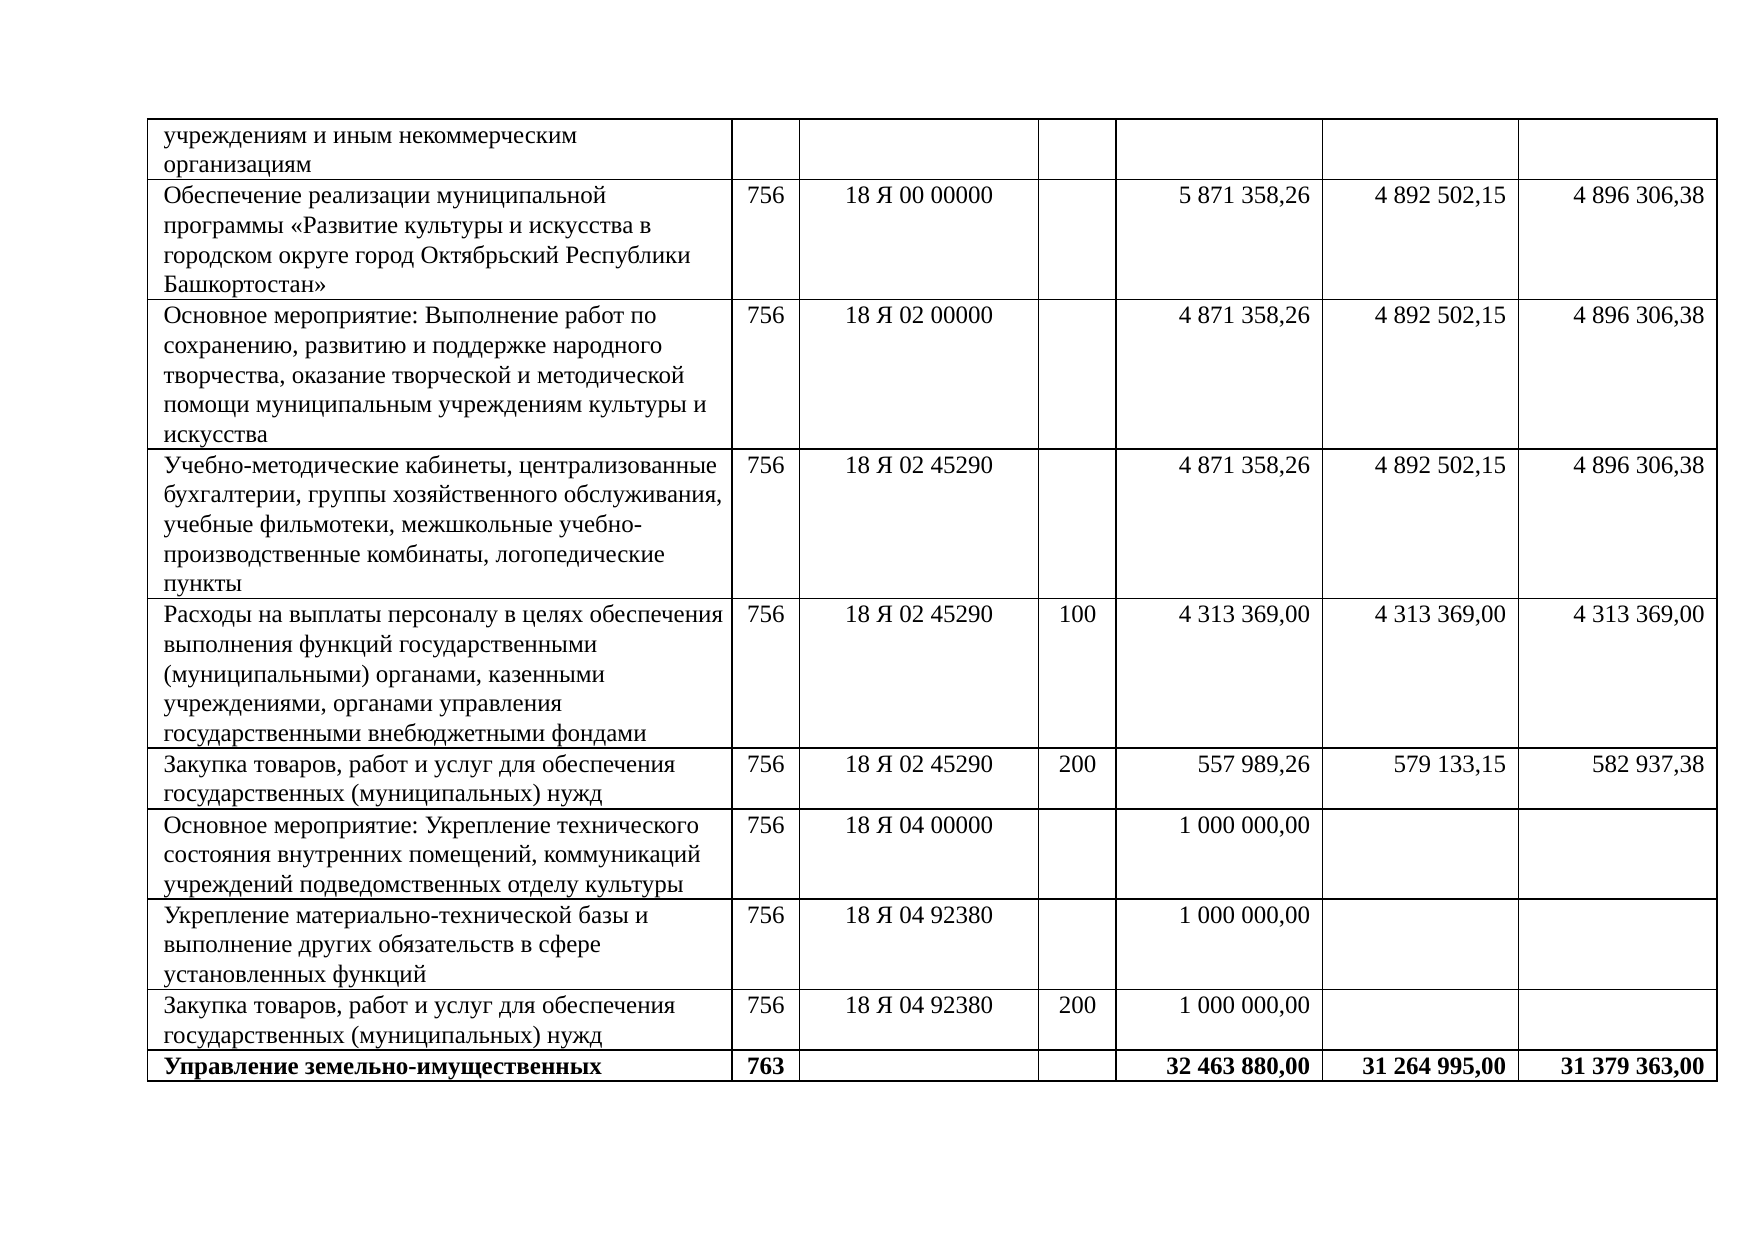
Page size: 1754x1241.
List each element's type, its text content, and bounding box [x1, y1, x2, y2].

table_cell Закупка товаров, работ и услуг для обеспечения государственных (муниципальных) нужд [148, 749, 731, 808]
table_cell [800, 120, 1038, 179]
table_cell Управление земельно-имущественных [148, 1051, 731, 1080]
table_cell Укрепление материально-технической базы и выполнение других обязательств в сфере установленных функций [148, 900, 731, 988]
table_cell 756 [733, 900, 799, 988]
table_cell [733, 120, 799, 179]
table_cell Основное мероприятие: Выполнение работ по сохранению, развитию и поддержке народного творчества, оказание творческой и методической помощи муниципальным учреждениям культуры и искусства [148, 300, 731, 448]
table_cell 756 [733, 180, 799, 299]
table_cell [800, 1051, 1038, 1080]
table_cell 4 892 502,15 [1323, 300, 1518, 448]
table_cell [1519, 900, 1716, 988]
table_cell 18 Я 04 00000 [800, 810, 1038, 898]
table_cell [1323, 900, 1518, 988]
table_cell 756 [733, 810, 799, 898]
table_cell [1117, 120, 1322, 179]
table_cell 756 [733, 300, 799, 448]
table_cell 32 463 880,00 [1117, 1051, 1322, 1080]
table_cell 557 989,26 [1117, 749, 1322, 808]
table_cell 1 000 000,00 [1117, 810, 1322, 898]
table_cell [1519, 120, 1716, 179]
table_cell 200 [1039, 990, 1115, 1049]
table_cell 4 896 306,38 [1519, 450, 1716, 598]
table_cell [1519, 810, 1716, 898]
table_cell 31 264 995,00 [1323, 1051, 1518, 1080]
table_cell [1039, 450, 1115, 598]
table_cell 100 [1039, 599, 1115, 747]
table_cell [1323, 120, 1518, 179]
table_cell 4 892 502,15 [1323, 450, 1518, 598]
table_cell 579 133,15 [1323, 749, 1518, 808]
table_cell 18 Я 04 92380 [800, 900, 1038, 988]
table_cell 31 379 363,00 [1519, 1051, 1716, 1080]
table_cell 756 [733, 599, 799, 747]
table_cell 582 937,38 [1519, 749, 1716, 808]
table_cell 1 000 000,00 [1117, 900, 1322, 988]
table_cell учреждениям и иным некоммерческим организациям [148, 120, 731, 179]
table_cell 4 896 306,38 [1519, 180, 1716, 299]
table_cell 4 313 369,00 [1519, 599, 1716, 747]
table_cell 1 000 000,00 [1117, 990, 1322, 1049]
table_cell 4 896 306,38 [1519, 300, 1716, 448]
table_cell [1039, 300, 1115, 448]
table_cell [1323, 810, 1518, 898]
table_cell [1323, 990, 1518, 1049]
table_cell [1039, 810, 1115, 898]
table_cell 756 [733, 450, 799, 598]
table_cell 18 Я 04 92380 [800, 990, 1038, 1049]
table_cell Закупка товаров, работ и услуг для обеспечения государственных (муниципальных) нужд [148, 990, 731, 1049]
table_cell 4 871 358,26 [1117, 450, 1322, 598]
table_cell Основное мероприятие: Укрепление технического состояния внутренних помещений, коммуникаций учреждений подведомственных отделу культуры [148, 810, 731, 898]
table_cell [1519, 990, 1716, 1049]
table_cell 763 [733, 1051, 799, 1080]
table_cell [1039, 120, 1115, 179]
table_cell [1039, 180, 1115, 299]
table_cell 18 Я 02 45290 [800, 450, 1038, 598]
table_cell 5 871 358,26 [1117, 180, 1322, 299]
table_cell 4 892 502,15 [1323, 180, 1518, 299]
table_cell 756 [733, 990, 799, 1049]
table_cell Обеспечение реализации муниципальной программы «Развитие культуры и искусства в городском округе город Октябрьский Республики Башкортостан» [148, 180, 731, 299]
table_cell 4 871 358,26 [1117, 300, 1322, 448]
table_cell Расходы на выплаты персоналу в целях обеспечения выполнения функций государственными (муниципальными) органами, казенными учреждениями, органами управления государственными внебюджетными фондами [148, 599, 731, 747]
table_cell 18 Я 02 45290 [800, 599, 1038, 747]
table_cell Учебно-методические кабинеты, централизованные бухгалтерии, группы хозяйственного обслуживания, учебные фильмотеки, межшкольные учебно-производственные комбинаты, логопедические пункты [148, 450, 731, 598]
table_cell 4 313 369,00 [1323, 599, 1518, 747]
table_cell 756 [733, 749, 799, 808]
table_cell 200 [1039, 749, 1115, 808]
table_cell 4 313 369,00 [1117, 599, 1322, 747]
table_cell [1039, 1051, 1115, 1080]
table_cell 18 Я 02 00000 [800, 300, 1038, 448]
table_cell [1039, 900, 1115, 988]
table_cell 18 Я 02 45290 [800, 749, 1038, 808]
table_cell 18 Я 00 00000 [800, 180, 1038, 299]
